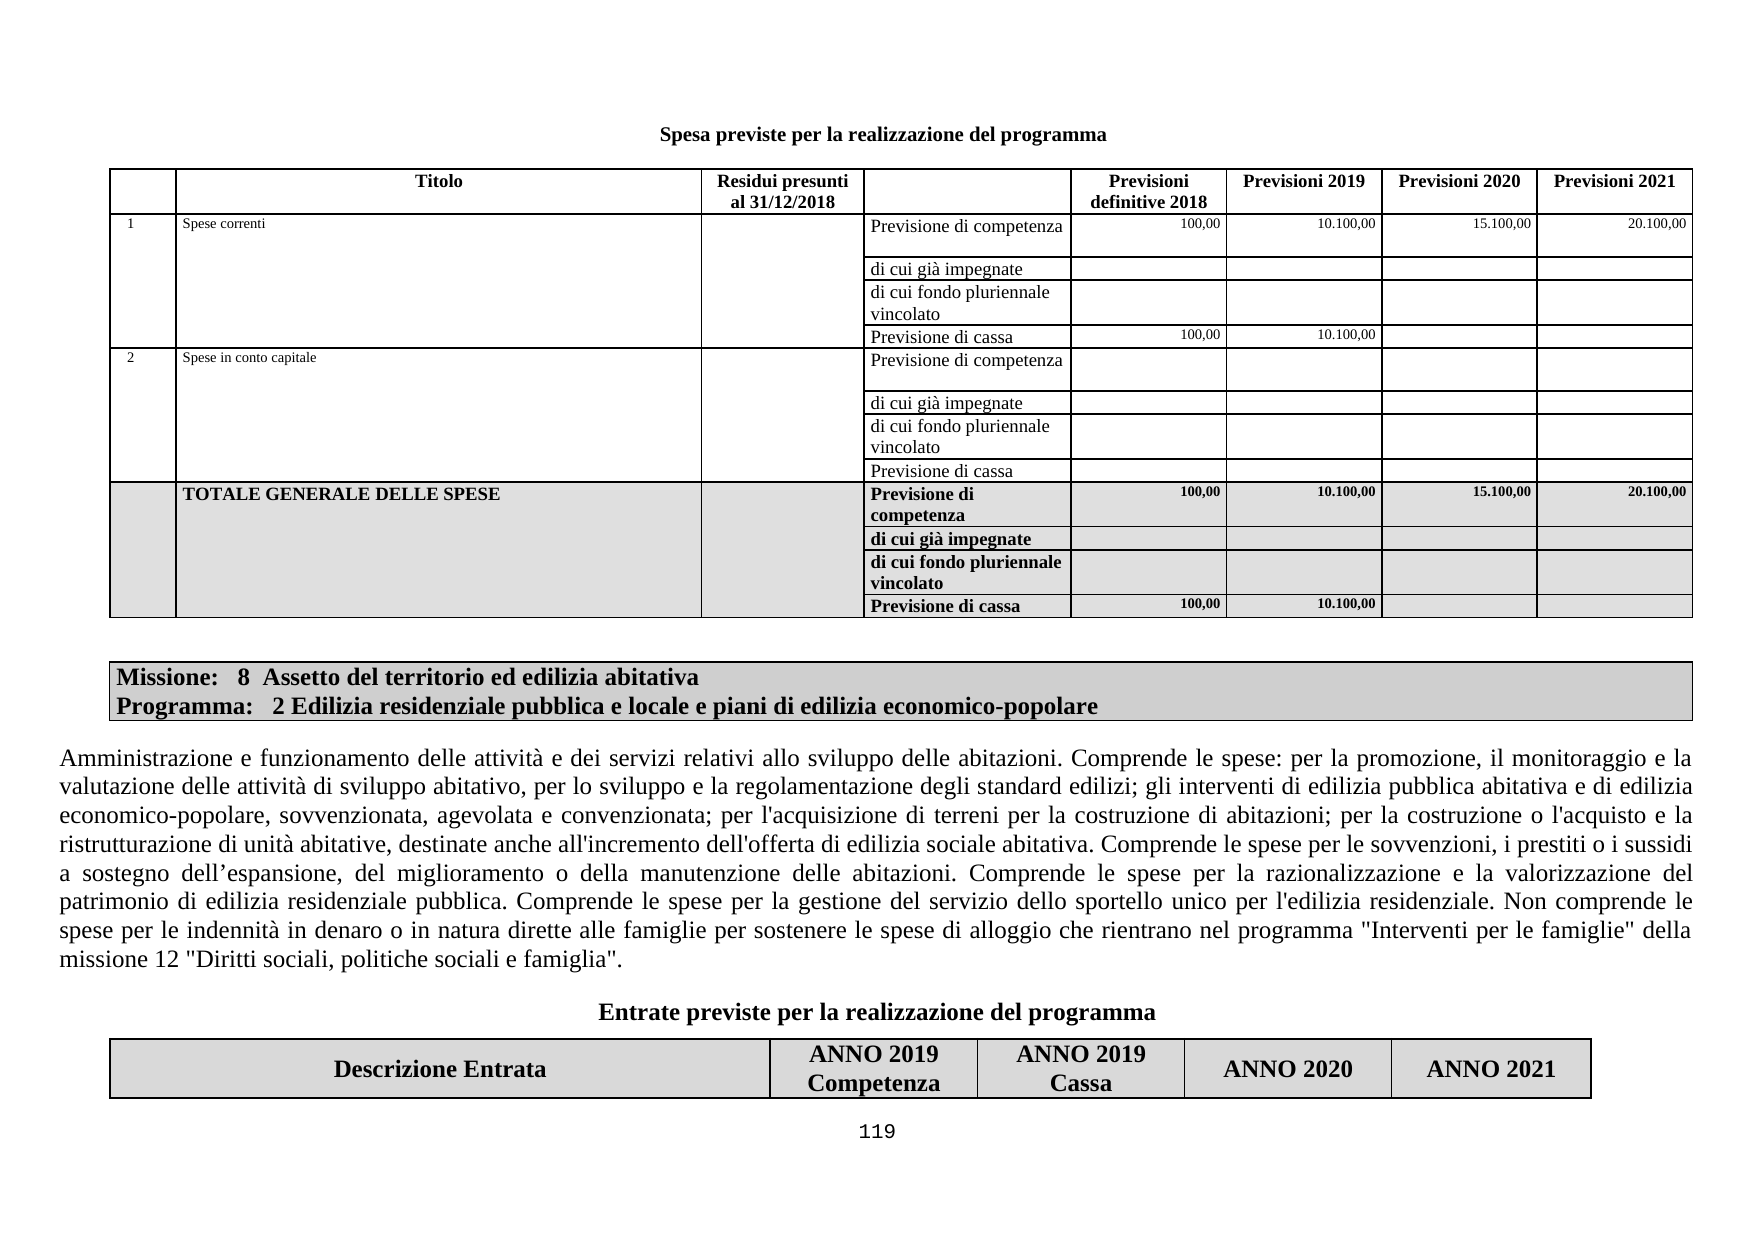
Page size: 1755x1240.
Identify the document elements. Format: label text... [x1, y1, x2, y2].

table_cell [177, 324, 701, 347]
table_header Previsioni definitive 2018 [1072, 170, 1226, 213]
table_cell [111, 526, 175, 549]
table_cell [1227, 281, 1381, 324]
table_cell [1227, 415, 1381, 458]
table_cell [177, 279, 701, 324]
table_cell [177, 256, 701, 279]
table_cell [1538, 392, 1692, 413]
table_cell [702, 413, 863, 458]
table_cell [1538, 326, 1692, 347]
table_cell 100,00 [1072, 483, 1226, 526]
table_cell 10.100,00 [1227, 215, 1381, 256]
table_cell [111, 324, 175, 347]
table_cell 1 [111, 215, 175, 256]
text Spesa previste per la realizzazione del programma [59, 118, 1695, 147]
table_cell [1227, 527, 1381, 549]
table_cell [1538, 349, 1692, 390]
table_cell Spese correnti [177, 215, 701, 256]
table_cell [702, 256, 863, 279]
table_cell [1227, 392, 1381, 413]
table_cell [702, 324, 863, 347]
table_cell [1538, 258, 1692, 279]
table_header Previsioni 2019 [1227, 170, 1381, 213]
table_cell [702, 390, 863, 413]
table_header Titolo [177, 170, 701, 213]
table_cell [1383, 415, 1536, 458]
table_header [111, 170, 175, 213]
table_cell [702, 549, 863, 594]
table_header Missione: 8 Assetto del territorio ed edilizia abitativa [110, 663, 1692, 691]
table_cell 10.100,00 [1227, 326, 1381, 347]
table_cell [1538, 460, 1692, 481]
table_header ANNO 2019 Cassa [978, 1040, 1184, 1097]
table_cell 15.100,00 [1383, 215, 1536, 256]
table_cell 15.100,00 [1383, 483, 1536, 526]
table_cell [702, 215, 863, 256]
table_cell [111, 483, 175, 526]
table_header Descrizione Entrata [111, 1040, 769, 1097]
table_cell [1538, 595, 1692, 617]
table_cell [1072, 281, 1226, 324]
table_cell Previsione di cassa [865, 595, 1070, 617]
table_cell [1072, 349, 1226, 390]
table_cell [1227, 460, 1381, 481]
table_cell [1538, 281, 1692, 324]
table_cell Previsione di competenza [865, 483, 1070, 526]
table_cell di cui già impegnate [865, 527, 1070, 549]
table_cell di cui già impegnate [865, 258, 1070, 279]
table_cell Previsione di competenza [865, 349, 1070, 390]
table_cell 100,00 [1072, 215, 1226, 256]
table_cell di cui fondo pluriennale vincolato [865, 281, 1070, 324]
table_cell [1383, 258, 1536, 279]
table_cell [702, 279, 863, 324]
table_cell [1383, 326, 1536, 347]
table_cell di cui già impegnate [865, 392, 1070, 413]
table_cell 2 [111, 349, 175, 390]
table_cell [177, 594, 701, 617]
table_cell [111, 256, 175, 279]
table_cell [1227, 258, 1381, 279]
table_cell Programma: 2 Edilizia residenziale pubblica e locale e piani di edilizia economico-popolare [110, 691, 1692, 720]
table_cell [111, 279, 175, 324]
table_cell Spese in conto capitale [177, 349, 701, 390]
table_cell [1383, 527, 1536, 549]
table_cell [1072, 460, 1226, 481]
table_cell di cui fondo pluriennale vincolato [865, 551, 1070, 594]
table_cell [1227, 551, 1381, 594]
table_cell [111, 413, 175, 458]
table_cell [702, 526, 863, 549]
table_cell TOTALE GENERALE DELLE SPESE [177, 483, 701, 526]
table_cell 100,00 [1072, 595, 1226, 617]
table_header Residui presunti al 31/12/2018 [702, 170, 863, 213]
table_cell [177, 549, 701, 594]
table_cell 100,00 [1072, 326, 1226, 347]
table_cell [111, 549, 175, 594]
table_cell [1538, 527, 1692, 549]
table_cell 20.100,00 [1538, 215, 1692, 256]
table_cell [177, 413, 701, 458]
table_cell [1383, 595, 1536, 617]
table_header [865, 170, 1070, 213]
table_cell [1383, 349, 1536, 390]
table_cell [1227, 349, 1381, 390]
table_cell [111, 390, 175, 413]
table_cell [702, 483, 863, 526]
table_cell [1383, 551, 1536, 594]
table_cell [1383, 392, 1536, 413]
table_cell [702, 349, 863, 390]
table_cell 10.100,00 [1227, 483, 1381, 526]
table_cell 10.100,00 [1227, 595, 1381, 617]
table_cell [177, 526, 701, 549]
table_cell Previsione di competenza [865, 215, 1070, 256]
text Amministrazione e funzionamento delle attività e dei servizi relativi allo sviluppo delle abitazioni. Comprende le spese: per la promozione, il monitoraggio e la valutazione delle attività di sviluppo abitativo, per lo sviluppo e la regolamentazione degli standard edilizi; gli interventi di edilizia pubblica abitativa e di edilizia economico-popolare, sovvenzionata, agevolata e convenzionata; per l'acquisizione di terreni per la costruzione di abitazioni; per la costruzione o l'acquisto e la ristrutturazione di unità abitative, destinate anche all'incremento dell'offerta di edilizia sociale abitativa. Comprende le spese per le sovvenzioni, i prestiti o i sussidi a sostegno dell’espansione, del miglioramento o della manutenzione delle abitazioni. Comprende le spese per la razionalizzazione e la valorizzazione del patrimonio di edilizia residenziale pubblica. Comprende le spese per la gestione del servizio dello sportello unico per l'edilizia residenziale. Non comprende le spese per le indennità in denaro o in natura dirette alle famiglie per sostenere le spese di alloggio che rientrano nel programma "Interventi per le famiglie" della missione 12 "Diritti sociali, politiche sociali e famiglia". [59, 743, 1695, 973]
table_cell [1072, 392, 1226, 413]
table_cell [111, 458, 175, 481]
table_cell [1538, 415, 1692, 458]
table_cell 20.100,00 [1538, 483, 1692, 526]
table_cell [111, 594, 175, 617]
table_cell [1383, 281, 1536, 324]
table_header ANNO 2021 [1392, 1040, 1590, 1097]
text Entrate previste per la realizzazione del programma [59, 997, 1695, 1025]
table_cell [702, 594, 863, 617]
table_cell [1383, 460, 1536, 481]
table_cell [1072, 527, 1226, 549]
table_header ANNO 2019 Competenza [771, 1040, 977, 1097]
table_cell [702, 458, 863, 481]
table_cell [1072, 415, 1226, 458]
table_cell [1072, 258, 1226, 279]
table_cell [1072, 551, 1226, 594]
table_cell [1538, 551, 1692, 594]
table_cell di cui fondo pluriennale vincolato [865, 415, 1070, 458]
table_cell [177, 458, 701, 481]
table_header ANNO 2020 [1185, 1040, 1391, 1097]
table_cell Previsione di cassa [865, 460, 1070, 481]
table_header Previsioni 2020 [1383, 170, 1536, 213]
table_header Previsioni 2021 [1538, 170, 1692, 213]
table_cell [177, 390, 701, 413]
table_cell Previsione di cassa [865, 326, 1070, 347]
